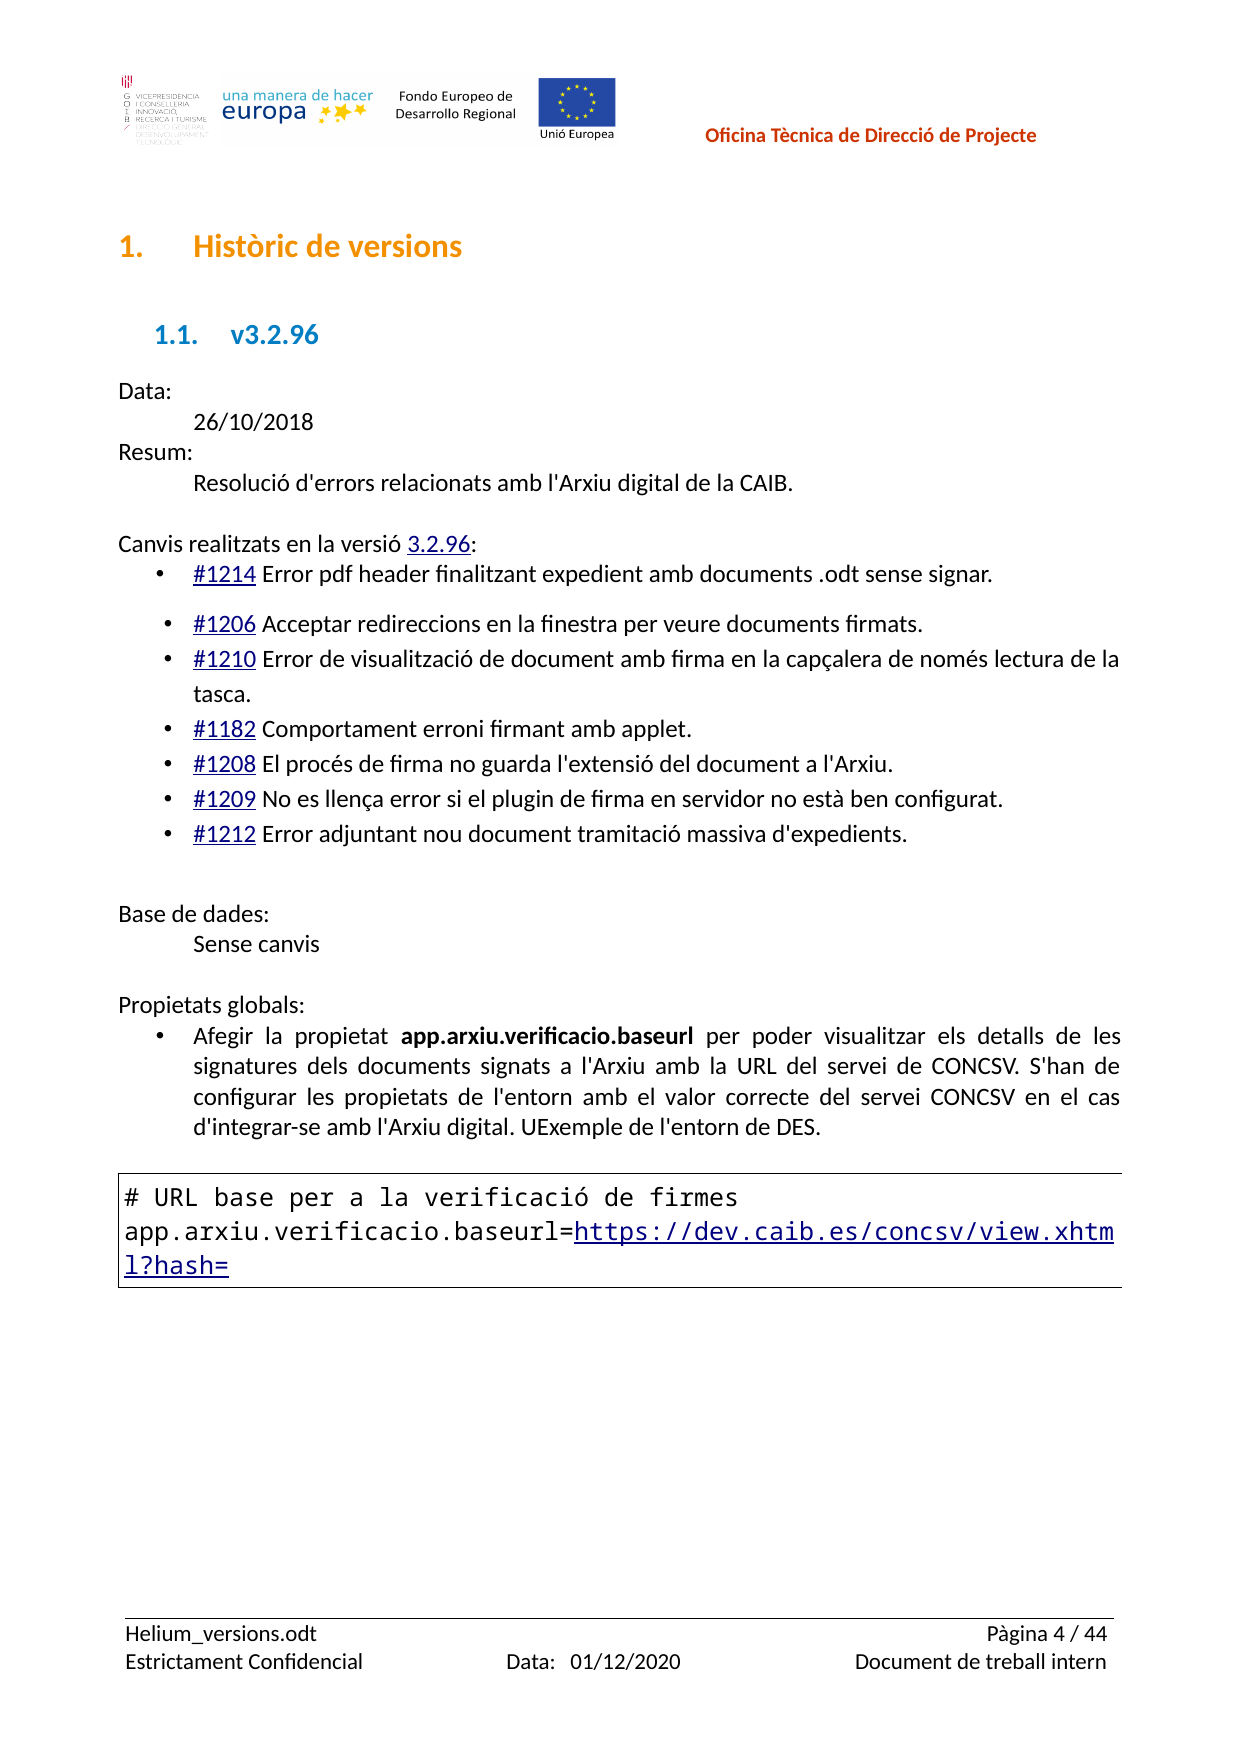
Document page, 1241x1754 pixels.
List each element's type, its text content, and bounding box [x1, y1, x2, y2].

picture [118, 73, 213, 147]
text Data: [118, 375, 1122, 406]
subtitle Històric de versions [118, 225, 1122, 266]
list Afegir la propietat app.arxiu.verificacio.baseurl per poder visualitzar els detalls de les signatures dels documents signats a l'Arxiu amb la URL del servei de CONCSV. S'han de configurar les propietats de l'entorn amb el valor correcte del servei CONCSV en el cas d'integrar-se amb l'Arxiu digital. UExemple de l'entorn de DES. [156, 1020, 1122, 1142]
text Resolució d'errors relacionats amb l'Arxiu digital de la CAIB. [118, 467, 1122, 497]
subtitle v3.2.96 [153, 316, 1122, 351]
list #1212 Error adjuntant nou document tramitació massiva d'expedients. [164, 818, 1122, 848]
picture [219, 73, 621, 147]
list #1206 Acceptar redireccions en la finestra per veure documents firmats. [164, 608, 1122, 638]
text Resum: [118, 436, 1122, 467]
list #1182 Comportament erroni firmant amb applet. [164, 713, 1122, 743]
text 26/10/2018 [118, 406, 1122, 436]
table_header # URL base per a la verificació de firmes app.arxiu.verificacio.baseurl=https://dev.caib.es/concsv/view.xhtml?hash= [119, 1174, 1122, 1287]
list #1209 No es llença error si el plugin de firma en servidor no està ben configurat. [164, 783, 1122, 813]
list #1210 Error de visualització de document amb firma en la capçalera de només lectura de la tasca. [164, 643, 1122, 708]
text Propietats globals: [118, 989, 1122, 1020]
text Sense canvis [118, 928, 1122, 959]
text Canvis realitzats en la versió 3.2.96: [118, 528, 1122, 558]
list #1208 El procés de firma no guarda l'extensió del document a l'Arxiu. [164, 748, 1122, 778]
text Base de dades: [118, 898, 1122, 928]
list #1214 Error pdf header finalitzant expedient amb documents .odt sense signar. [156, 558, 1122, 589]
